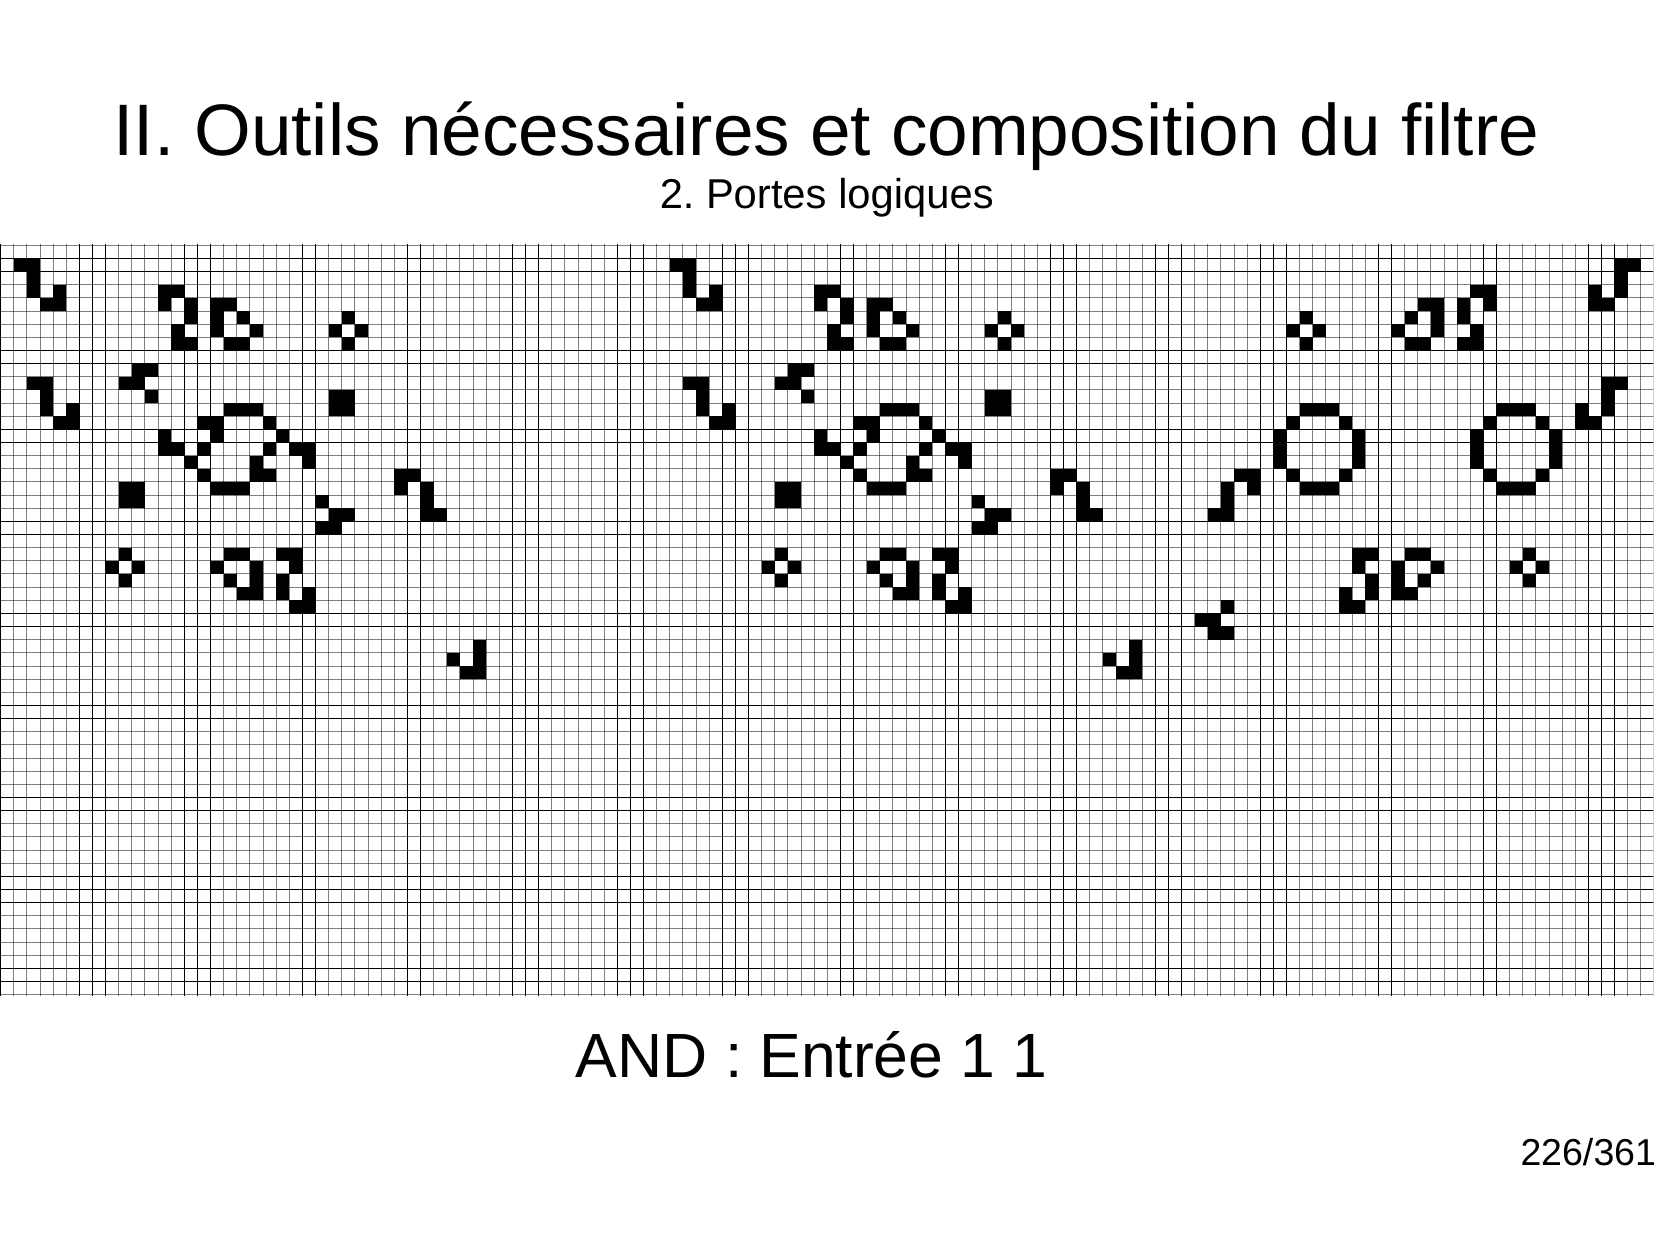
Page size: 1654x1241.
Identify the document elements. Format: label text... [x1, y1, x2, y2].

title II. Outils nécessaires et composition du filtre 2. Portes logiques [82, 49, 1571, 257]
text_box AND : Entrée 1 1 [561, 1013, 1063, 1099]
text_box <number>/361 [1505, 1124, 1654, 1182]
picture [0, 244, 1654, 996]
